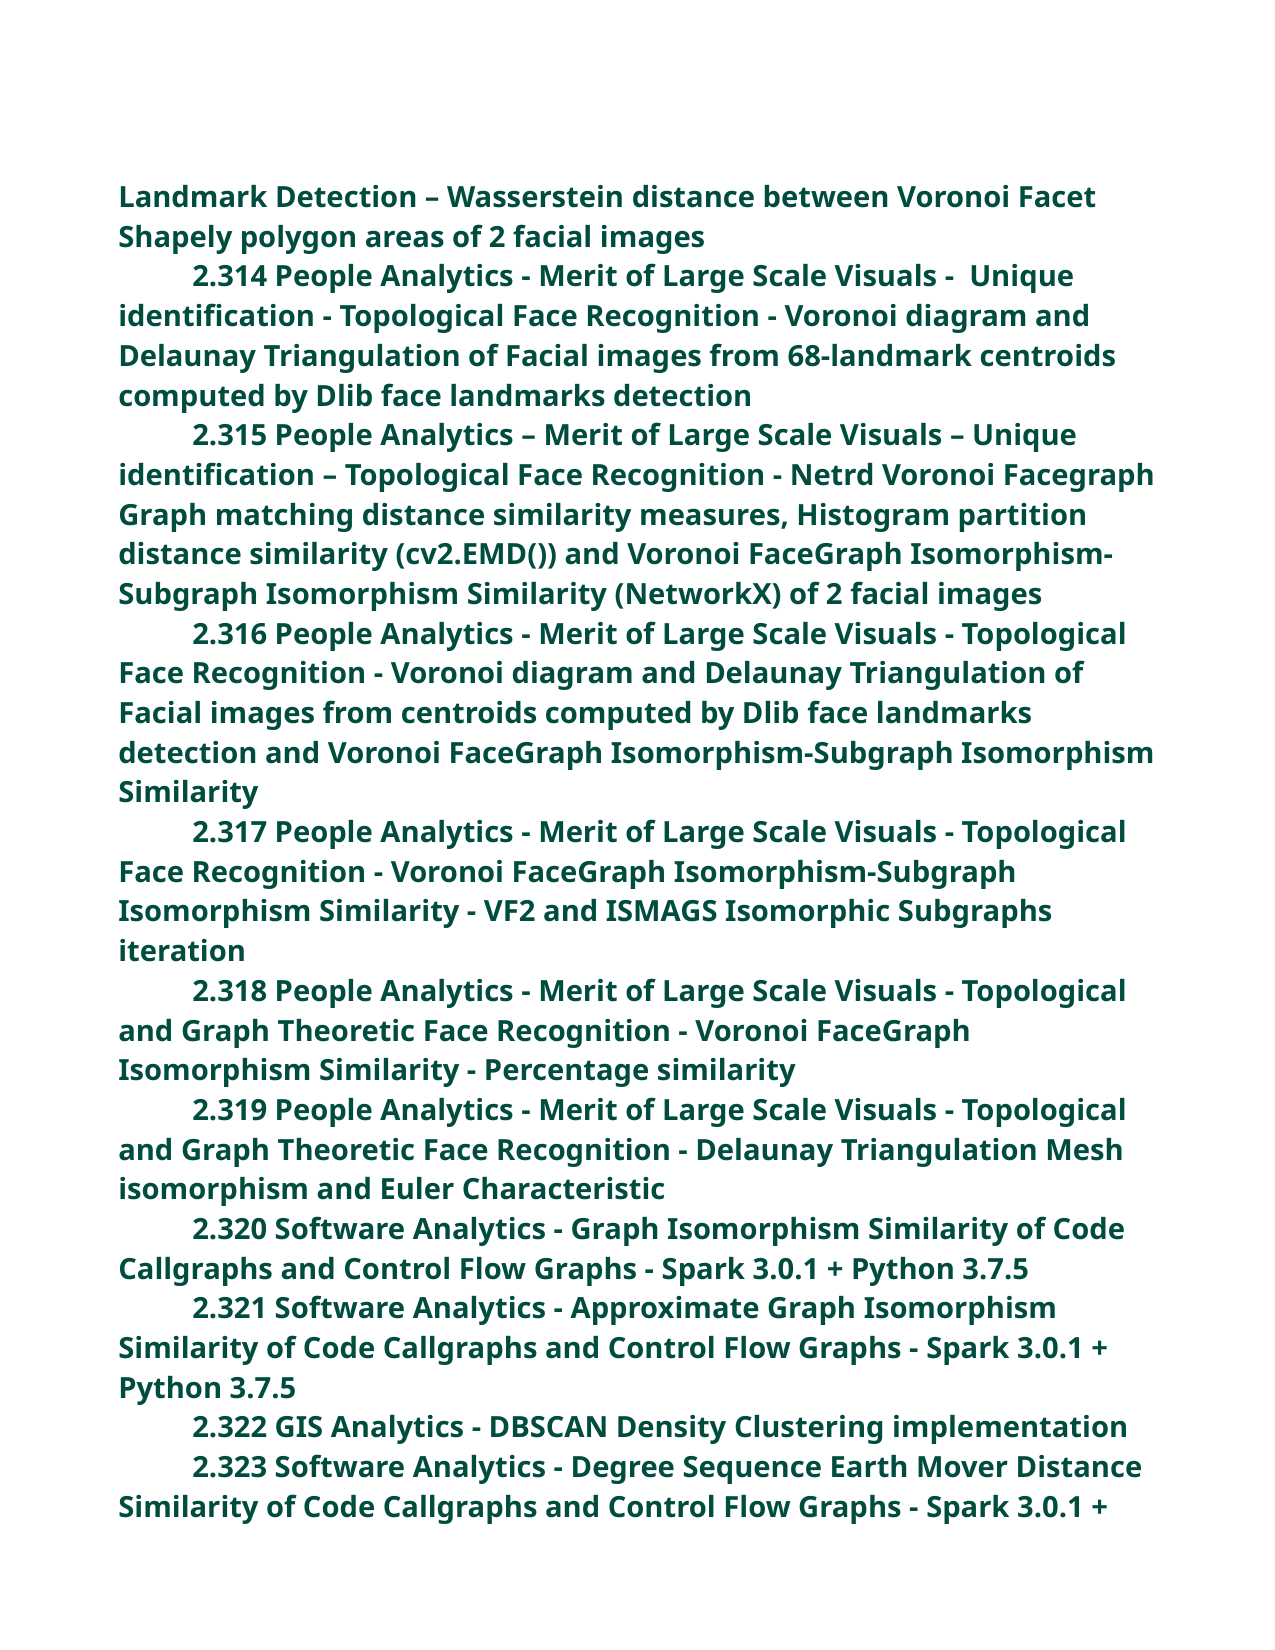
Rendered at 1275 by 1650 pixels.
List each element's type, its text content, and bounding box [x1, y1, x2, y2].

text 2.315 People Analytics – Merit of Large Scale Visuals – Unique identification – Topological Face Recognition - Netrd Voronoi Facegraph Graph matching distance similarity measures, Histogram partition distance similarity (cv2.EMD()) and Voronoi FaceGraph Isomorphism-Subgraph Isomorphism Similarity (NetworkX) of 2 facial images [118, 414, 1157, 613]
text 2.316 People Analytics - Merit of Large Scale Visuals - Topological Face Recognition - Voronoi diagram and Delaunay Triangulation of Facial images from centroids computed by Dlib face landmarks detection and Voronoi FaceGraph Isomorphism-Subgraph Isomorphism Similarity [118, 613, 1157, 811]
text 2.323 Software Analytics - Degree Sequence Earth Mover Distance Similarity of Code Callgraphs and Control Flow Graphs - Spark 3.0.1 + [118, 1446, 1157, 1526]
text 2.317 People Analytics - Merit of Large Scale Visuals - Topological Face Recognition - Voronoi FaceGraph Isomorphism-Subgraph Isomorphism Similarity - VF2 and ISMAGS Isomorphic Subgraphs iteration [118, 811, 1157, 970]
text 2.321 Software Analytics - Approximate Graph Isomorphism Similarity of Code Callgraphs and Control Flow Graphs - Spark 3.0.1 + Python 3.7.5 [118, 1288, 1157, 1407]
text 2.320 Software Analytics - Graph Isomorphism Similarity of Code Callgraphs and Control Flow Graphs - Spark 3.0.1 + Python 3.7.5 [118, 1208, 1157, 1288]
text 2.318 People Analytics - Merit of Large Scale Visuals - Topological and Graph Theoretic Face Recognition - Voronoi FaceGraph Isomorphism Similarity - Percentage similarity [118, 970, 1157, 1089]
text 2.314 People Analytics - Merit of Large Scale Visuals - Unique identification - Topological Face Recognition - Voronoi diagram and Delaunay Triangulation of Facial images from 68-landmark centroids computed by Dlib face landmarks detection [118, 256, 1157, 414]
text 2.319 People Analytics - Merit of Large Scale Visuals - Topological and Graph Theoretic Face Recognition - Delaunay Triangulation Mesh isomorphism and Euler Characteristic [118, 1089, 1157, 1208]
text 2.322 GIS Analytics - DBSCAN Density Clustering implementation [118, 1407, 1157, 1446]
text Landmark Detection – Wasserstein distance between Voronoi Facet Shapely polygon areas of 2 facial images [118, 176, 1157, 256]
